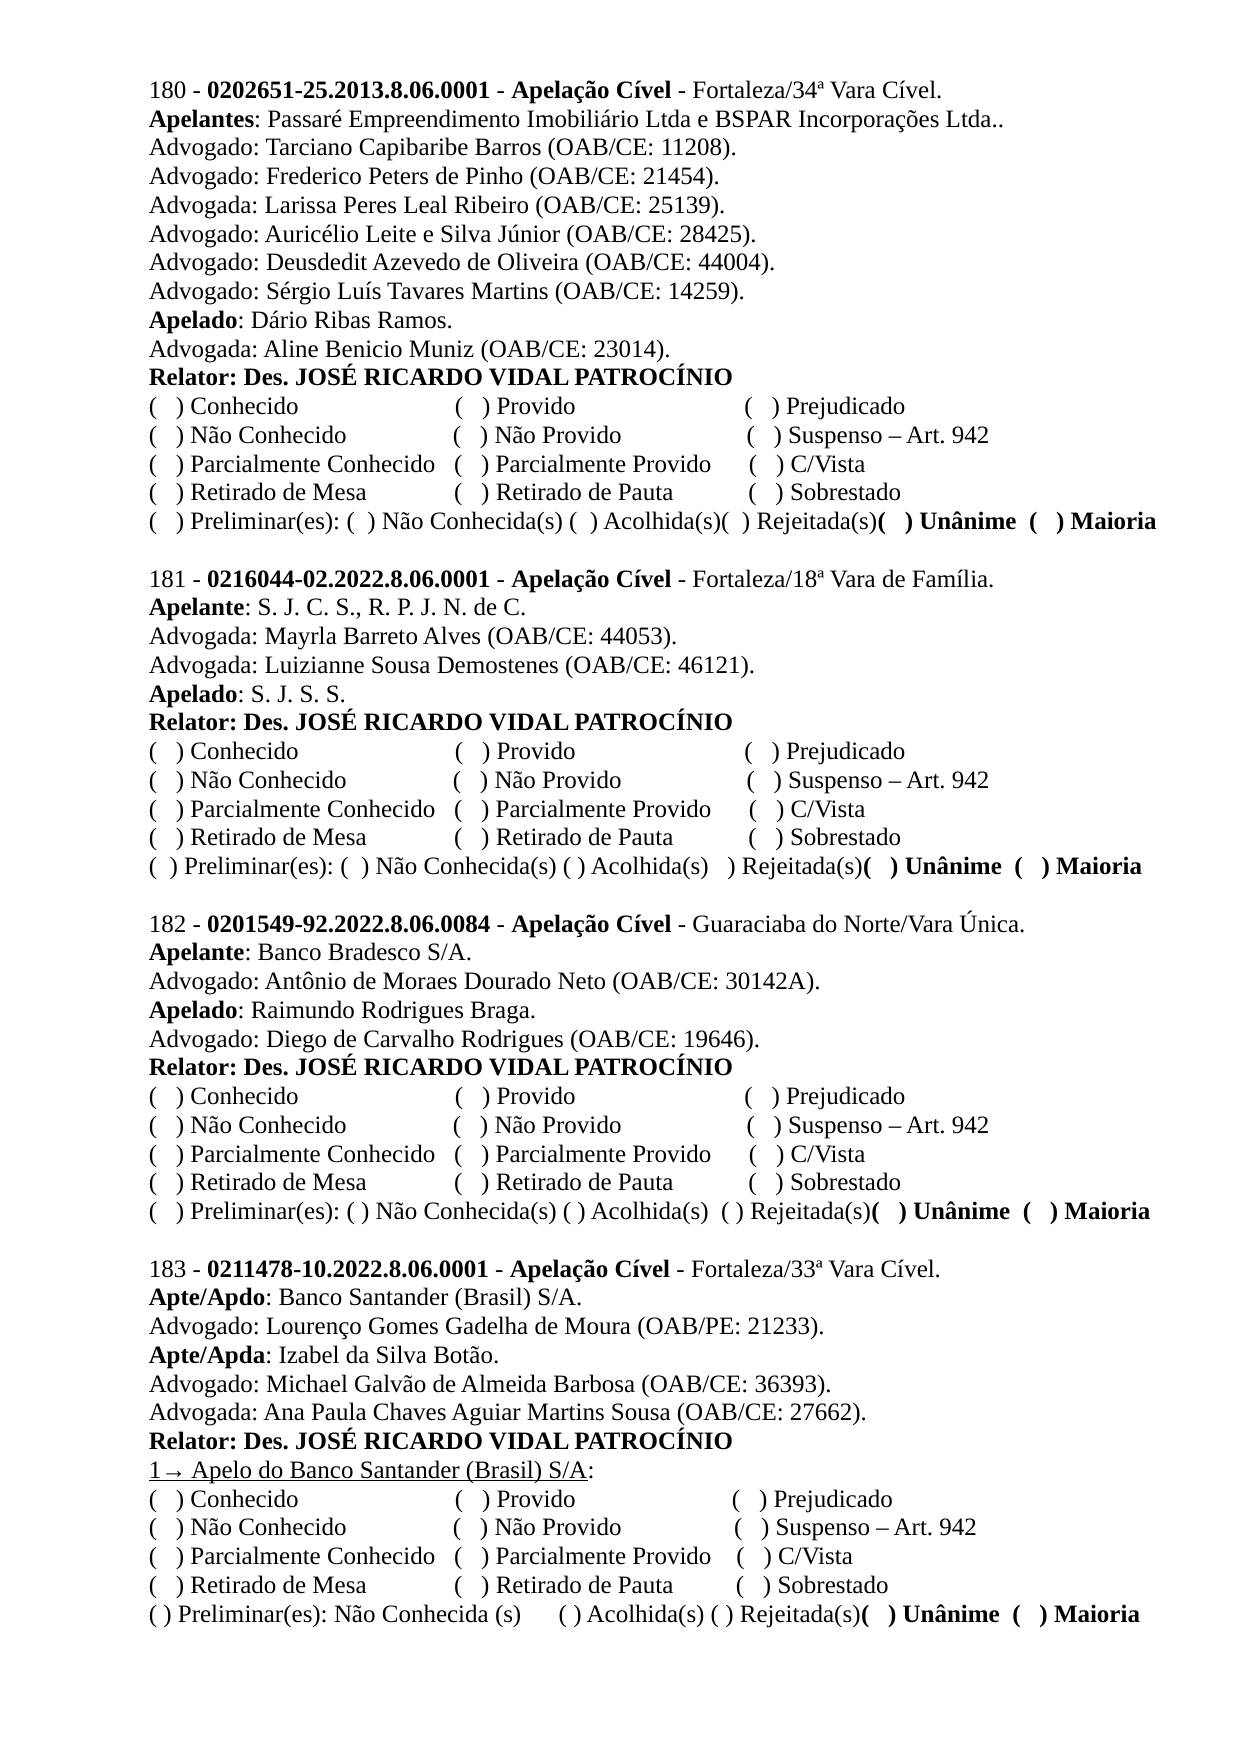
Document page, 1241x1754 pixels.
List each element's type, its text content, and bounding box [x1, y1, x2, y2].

text Advogado: Michael Galvão de Almeida Barbosa (OAB/CE: 36393). [148, 1369, 1140, 1397]
text Apelante: Banco Bradesco S/A. [148, 937, 1140, 966]
text ( ) Preliminar(es): Não Conhecida (s) ( ) Acolhida(s) ( ) Rejeitada(s)( ) Unânime ( ) Maioria [148, 1599, 1158, 1627]
text ( ) Conhecido ( ) Provido ( ) Prejudicado [148, 1081, 1141, 1110]
text Advogado: Lourenço Gomes Gadelha de Moura (OAB/PE: 21233). [148, 1311, 1140, 1340]
text Advogado: Frederico Peters de Pinho (OAB/CE: 21454). [148, 161, 1140, 190]
text ( ) Não Conhecido ( ) Não Provido ( ) Suspenso – Art. 942 [148, 420, 1158, 449]
text Relator: Des. JOSÉ RICARDO VIDAL PATROCÍNIO [148, 1426, 1140, 1455]
text ( ) Retirado de Mesa ( ) Retirado de Pauta ( ) Sobrestado [148, 822, 1158, 851]
text ( ) Parcialmente Conhecido ( ) Parcialmente Provido ( ) C/Vista [148, 1541, 1158, 1570]
text Advogado: Tarciano Capibaribe Barros (OAB/CE: 11208). [148, 132, 1140, 161]
text Relator: Des. JOSÉ RICARDO VIDAL PATROCÍNIO [148, 362, 1140, 391]
text ( ) Retirado de Mesa ( ) Retirado de Pauta ( ) Sobrestado [148, 1167, 1158, 1196]
text ( ) Conhecido ( ) Provido ( ) Prejudicado [148, 1484, 1141, 1512]
text ( ) Parcialmente Conhecido ( ) Parcialmente Provido ( ) C/Vista [148, 449, 1158, 477]
text Advogado: Sérgio Luís Tavares Martins (OAB/CE: 14259). [148, 276, 1140, 305]
text Apte/Apda: Izabel da Silva Botão. [148, 1340, 1140, 1369]
text Relator: Des. JOSÉ RICARDO VIDAL PATROCÍNIO [148, 1052, 1140, 1081]
text ( ) Não Conhecido ( ) Não Provido ( ) Suspenso – Art. 942 [148, 765, 1158, 794]
text Apelado: Dário Ribas Ramos. [148, 305, 1140, 334]
text Advogada: Larissa Peres Leal Ribeiro (OAB/CE: 25139). [148, 190, 1140, 219]
text 180 - 0202651-25.2013.8.06.0001 - Apelação Cível - Fortaleza/34ª Vara Cível. [148, 75, 1140, 104]
text ( ) Não Conhecido ( ) Não Provido ( ) Suspenso – Art. 942 [148, 1512, 1158, 1541]
text Advogado: Deusdedit Azevedo de Oliveira (OAB/CE: 44004). [148, 247, 1140, 276]
text ( ) Conhecido ( ) Provido ( ) Prejudicado [148, 736, 1141, 765]
text Advogada: Aline Benicio Muniz (OAB/CE: 23014). [148, 334, 1140, 362]
text ( ) Preliminar(es): ( ) Não Conhecida(s) ( ) Acolhida(s) ) Rejeitada(s)( ) Unânime ( ) Maioria [148, 851, 1158, 880]
text Apelante: S. J. C. S., R. P. J. N. de C. [148, 592, 1140, 621]
text ( ) Preliminar(es): ( ) Não Conhecida(s) ( ) Acolhida(s) ( ) Rejeitada(s)( ) Unânime ( ) Maioria [148, 1196, 1158, 1225]
text 182 - 0201549-92.2022.8.06.0084 - Apelação Cível - Guaraciaba do Norte/Vara Única. [148, 909, 1140, 937]
text ( ) Retirado de Mesa ( ) Retirado de Pauta ( ) Sobrestado [148, 1570, 1158, 1599]
text Advogado: Auricélio Leite e Silva Júnior (OAB/CE: 28425). [148, 219, 1140, 247]
text Advogado: Antônio de Moraes Dourado Neto (OAB/CE: 30142A). [148, 966, 1140, 995]
text ( ) Conhecido ( ) Provido ( ) Prejudicado [148, 391, 1141, 420]
text 1→ Apelo do Banco Santander (Brasil) S/A: [148, 1455, 1141, 1484]
text Advogada: Ana Paula Chaves Aguiar Martins Sousa (OAB/CE: 27662). [148, 1397, 1140, 1426]
text Apelado: S. J. S. S. [148, 679, 1140, 707]
text ( ) Não Conhecido ( ) Não Provido ( ) Suspenso – Art. 942 [148, 1110, 1158, 1139]
text Apelado: Raimundo Rodrigues Braga. [148, 995, 1140, 1024]
text Advogada: Luizianne Sousa Demostenes (OAB/CE: 46121). [148, 650, 1140, 679]
text 183 - 0211478-10.2022.8.06.0001 - Apelação Cível - Fortaleza/33ª Vara Cível. [148, 1254, 1140, 1282]
text Advogado: Diego de Carvalho Rodrigues (OAB/CE: 19646). [148, 1024, 1140, 1052]
text ( ) Parcialmente Conhecido ( ) Parcialmente Provido ( ) C/Vista [148, 794, 1158, 822]
text Apte/Apdo: Banco Santander (Brasil) S/A. [148, 1282, 1140, 1311]
text Relator: Des. JOSÉ RICARDO VIDAL PATROCÍNIO [148, 707, 1140, 736]
text 181 - 0216044-02.2022.8.06.0001 - Apelação Cível - Fortaleza/18ª Vara de Família. [148, 564, 1140, 592]
text ( ) Retirado de Mesa ( ) Retirado de Pauta ( ) Sobrestado [148, 477, 1158, 506]
text Apelantes: Passaré Empreendimento Imobiliário Ltda e BSPAR Incorporações Ltda.. [148, 104, 1140, 132]
text Advogada: Mayrla Barreto Alves (OAB/CE: 44053). [148, 621, 1140, 650]
text ( ) Preliminar(es): ( ) Não Conhecida(s) ( ) Acolhida(s)( ) Rejeitada(s)( ) Unânime ( ) Maioria [148, 506, 1158, 535]
text ( ) Parcialmente Conhecido ( ) Parcialmente Provido ( ) C/Vista [148, 1139, 1158, 1167]
